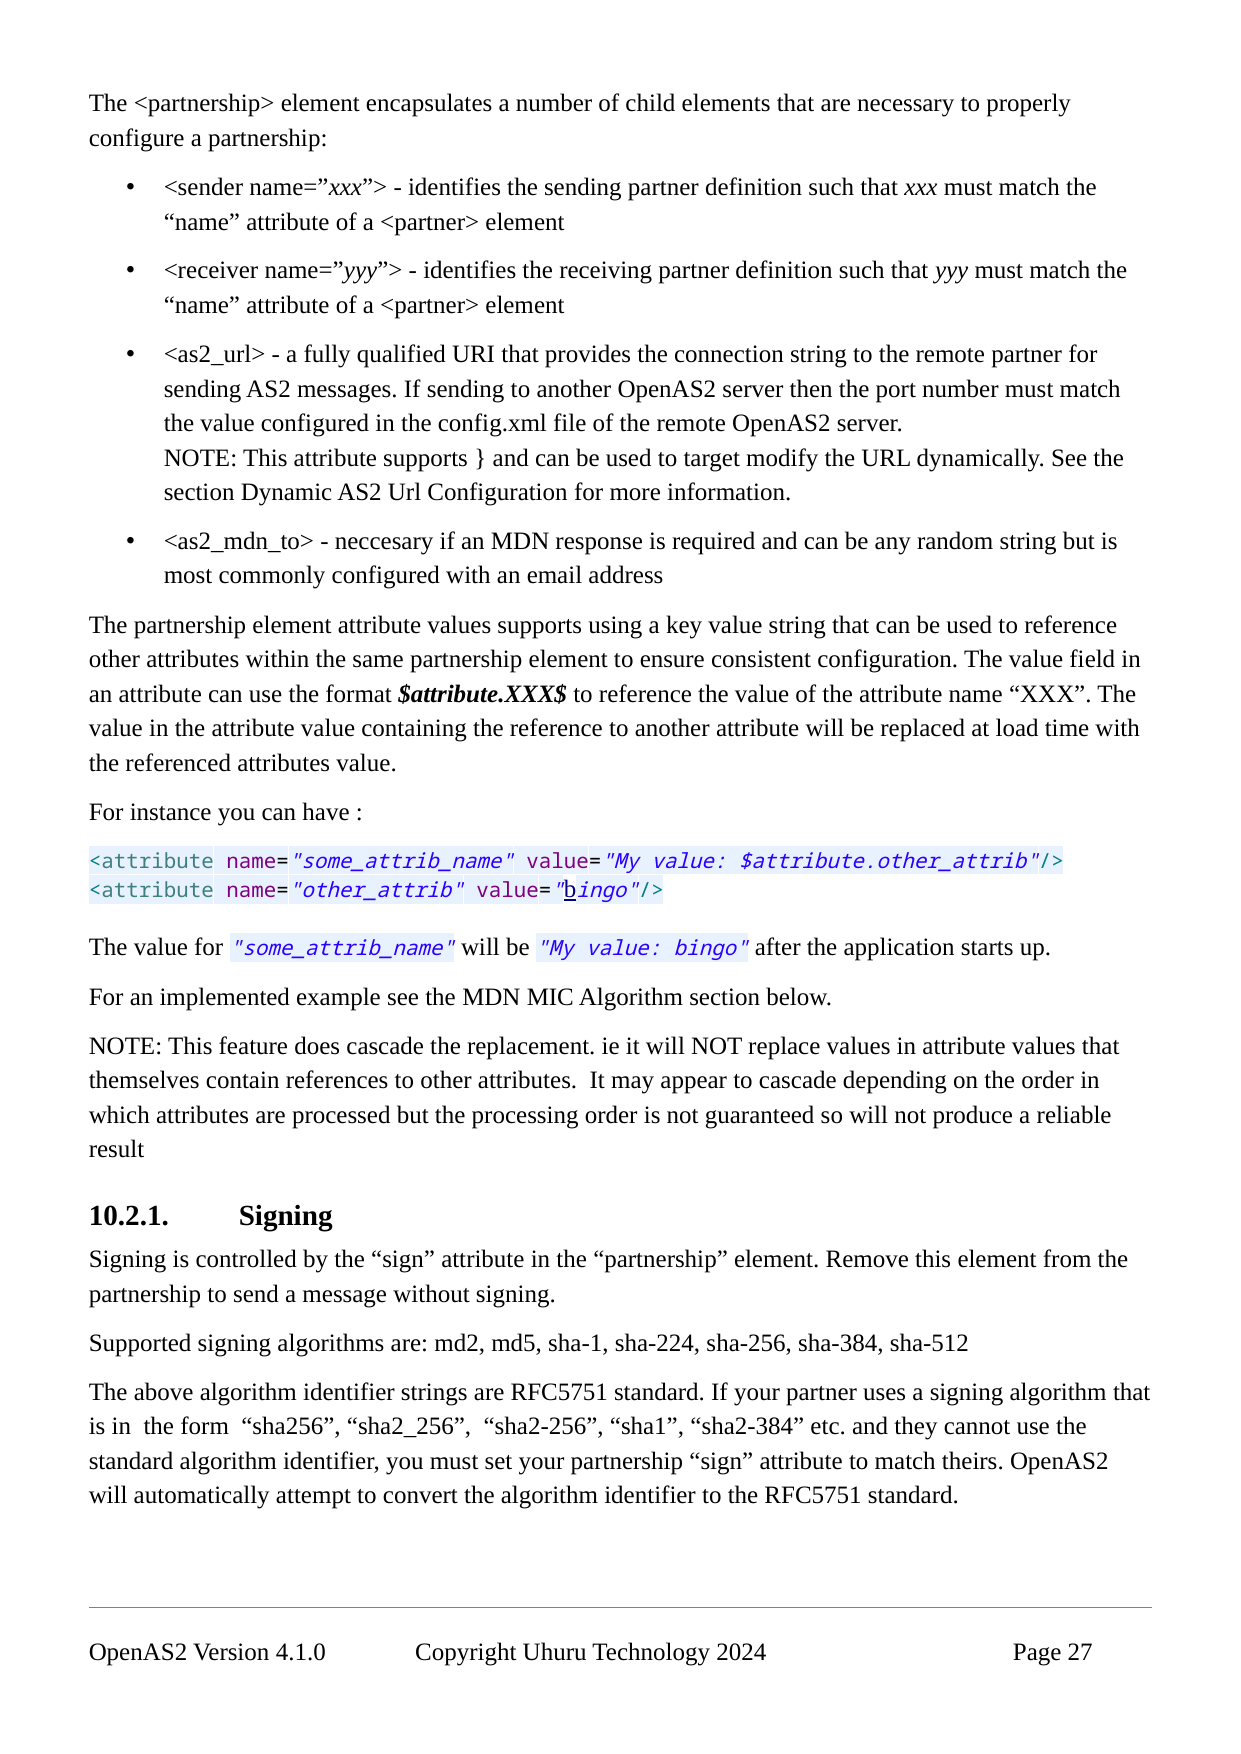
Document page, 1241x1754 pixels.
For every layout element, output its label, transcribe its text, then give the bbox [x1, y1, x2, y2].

subtitle Signing [88, 1198, 1152, 1232]
text The value for "some_attrib_name" will be "My value: bingo" after the application starts up. [88, 932, 1152, 962]
text <attribute name="other_attrib" value="bingo"/> [88, 874, 1152, 904]
text The partnership element attribute values supports using a key value string that can be used to reference other attributes within the same partnership element to ensure consistent configuration. The value field in an attribute can use the format $attribute.XXX$ to reference the value of the attribute name “XXX”. The value in the attribute value containing the reference to another attribute will be replaced at load time with the referenced attributes value. [88, 610, 1152, 776]
list <receiver name=”yyy”> - identifies the receiving partner definition such that yyy must match the “name” attribute of a <partner> element [126, 256, 1152, 319]
text <attribute name="some_attrib_name" value="My value: $attribute.other_attrib"/> [88, 846, 1152, 874]
list <as2_url> - a fully qualified URI that provides the connection string to the remote partner for sending AS2 messages. If sending to another OpenAS2 server then the port number must match the value configured in the config.xml file of the remote OpenAS2 server. NOTE: This attribute supports } and can be used to target modify the URL dynamically. See the section Dynamic AS2 Url Configuration for more information. [126, 339, 1152, 506]
text Supported signing algorithms are: md2, md5, sha-1, sha-224, sha-256, sha-384, sha-512 [88, 1328, 1152, 1356]
text The above algorithm identifier strings are RFC5751 standard. If your partner uses a signing algorithm that is in the form “sha256”, “sha2_256”, “sha2-256”, “sha1”, “sha2-384” etc. and they cannot use the standard algorithm identifier, you must set your partnership “sign” attribute to match theirs. OpenAS2 will automatically attempt to convert the algorithm identifier to the RFC5751 standard. [88, 1377, 1152, 1509]
text For instance you can have : [88, 797, 1152, 825]
text The <partnership> element encapsulates a number of child elements that are necessary to properly configure a partnership: [88, 88, 1152, 152]
list <sender name=”xxx”> - identifies the sending partner definition such that xxx must match the “name” attribute of a <partner> element [126, 172, 1152, 235]
text Signing is controlled by the “sign” attribute in the “partnership” element. Remove this element from the partnership to send a message without signing. [88, 1244, 1152, 1307]
text NOTE: This feature does cascade the replacement. ie it will NOT replace values in attribute values that themselves contain references to other attributes. It may appear to cascade depending on the order in which attributes are processed but the processing order is not guaranteed so will not produce a reliable result [88, 1031, 1152, 1163]
list <as2_mdn_to> - neccesary if an MDN response is required and can be any random string but is most commonly configured with an email address [126, 526, 1152, 589]
text For an implemented example see the MDN MIC Algorithm section below. [88, 982, 1152, 1011]
